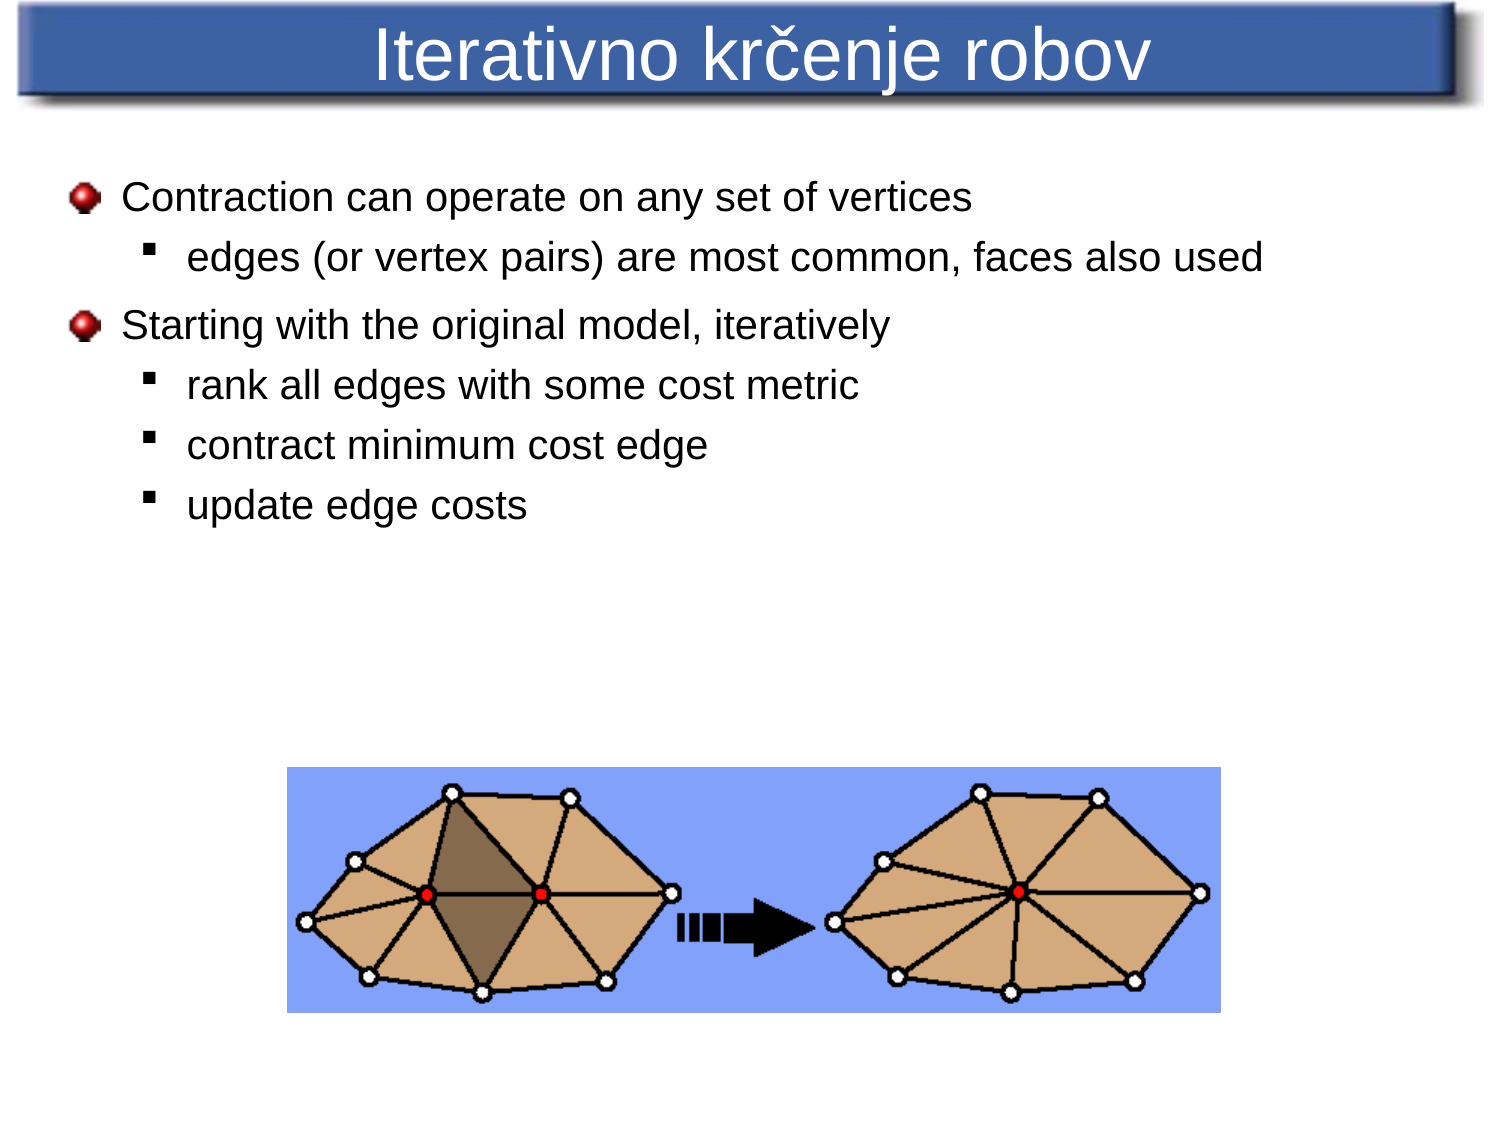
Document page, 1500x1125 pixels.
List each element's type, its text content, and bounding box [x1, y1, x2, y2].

picture [16, 0, 1484, 113]
picture [287, 767, 1221, 1013]
title Iterativno krčenje robov [24, 0, 1500, 103]
list Contraction can operate on any set of vertices edges (or vertex pairs) are most common, faces also used Starting with the original model, iteratively rank all edges with some cost metric contract minimum cost edge update edge costs [50, 162, 1463, 717]
